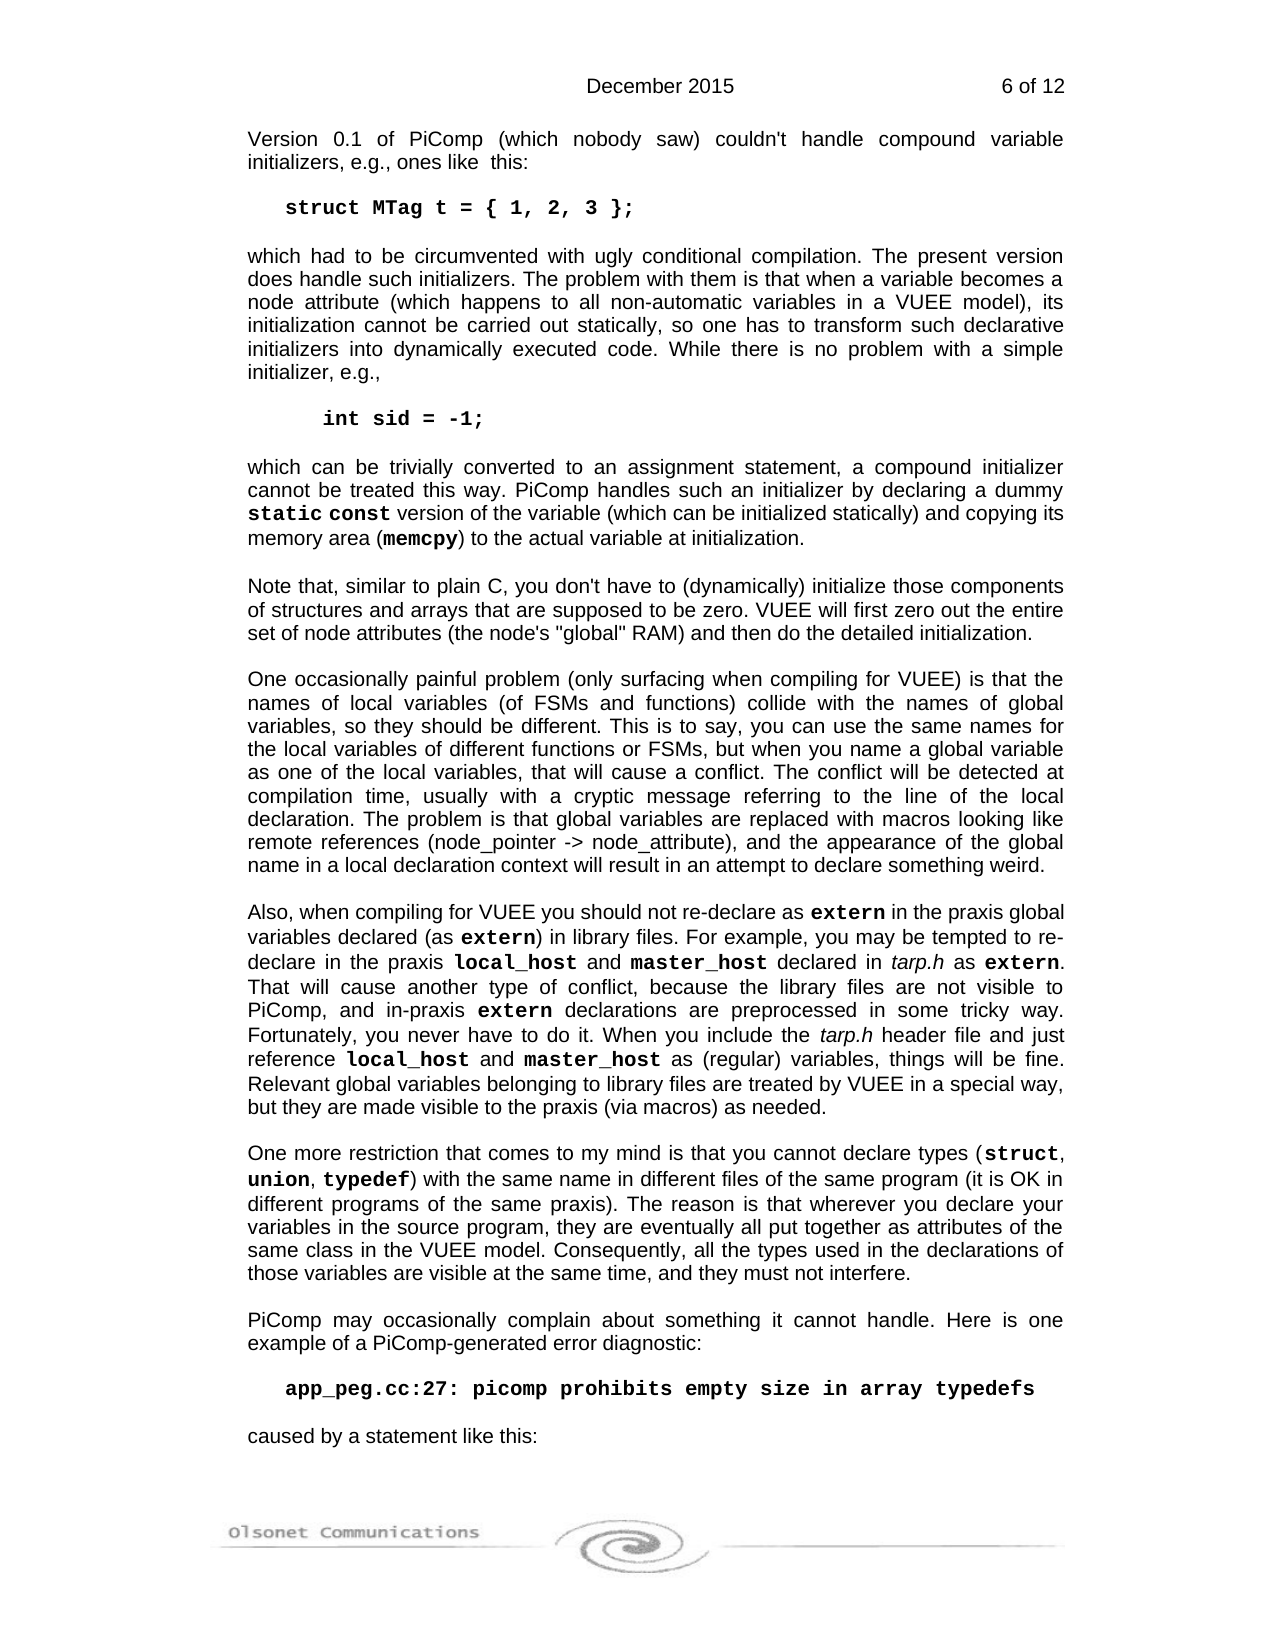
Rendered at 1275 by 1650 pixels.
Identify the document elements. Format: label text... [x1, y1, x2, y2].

text caused by a statement like this: [247, 1425, 1065, 1448]
text Note that, similar to plain C, you don't have to (dynamically) initialize those components of structures and arrays that are supposed to be zero. VUEE will first zero out the entire set of node attributes (the node's "global" RAM) and then do the detailed initialization. [247, 575, 1065, 645]
text Also, when compiling for VUEE you should not re-declare as extern in the praxis global variables declared (as extern) in library files. For example, you may be tempted to re-declare in the praxis local_host and master_host declared in tarp.h as extern. That will cause another type of conflict, because the library files are not visible to PiComp, and in-praxis extern declarations are preprocessed in some tricky way. Fortunately, you never have to do it. When you include the tarp.h header file and just reference local_host and master_host as (regular) variables, things will be fine. Relevant global variables belonging to library files are treated by VUEE in a special way, but they are made visible to the praxis (via macros) as needed. [247, 900, 1065, 1119]
text which had to be circumvented with ugly conditional compilation. The present version does handle such initializers. The problem with them is that when a variable becomes a node attribute (which happens to all non-automatic variables in a VUEE model), its initialization cannot be carried out statically, so one has to transform such declarative initializers into dynamically executed code. While there is no problem with a simple initializer, e.g., [247, 244, 1065, 384]
text Version 0.1 of PiComp (which nobody saw) couldn't handle compound variable initializers, e.g., ones like this: [247, 128, 1065, 174]
text int sid = -1; [247, 407, 1065, 432]
text app_peg.cc:27: picomp prohibits empty size in array typedefs [285, 1378, 1065, 1402]
text One occasionally painful problem (only surfacing when compiling for VUEE) is that the names of local variables (of FSMs and functions) collide with the names of global variables, so they should be different. This is to say, you can use the same names for the local variables of different functions or FSMs, but when you name a global variable as one of the local variables, that will cause a conflict. The conflict will be detected at compilation time, usually with a cryptic message referring to the line of the local declaration. The problem is that global variables are replaced with macros looking like remote references (node_pointer -> node_attribute), and the appearance of the global name in a local declaration context will result in an attempt to declare something weird. [247, 668, 1065, 877]
picture [210, 1504, 1065, 1596]
text One more restriction that comes to my mind is that you cannot declare types (struct, union, typedef) with the same name in different files of the same program (it is OK in different programs of the same praxis). The reason is that wherever you declare your variables in the source program, they are eventually all put together as attributes of the same class in the VUEE model. Consequently, all the types used in the declarations of those variables are visible at the same time, and they must not interfere. [247, 1142, 1065, 1285]
text which can be trivially converted to an assignment statement, a compound initializer cannot be treated this way. PiComp handles such an initializer by declaring a dummy static const version of the variable (which can be initialized statically) and copying its memory area (memcpy) to the actual variable at initialization. [247, 455, 1065, 552]
text PiComp may occasionally complain about something it cannot handle. Here is one example of a PiComp-generated error diagnostic: [247, 1308, 1065, 1355]
text struct MTag t = { 1, 2, 3 }; [285, 197, 1065, 221]
